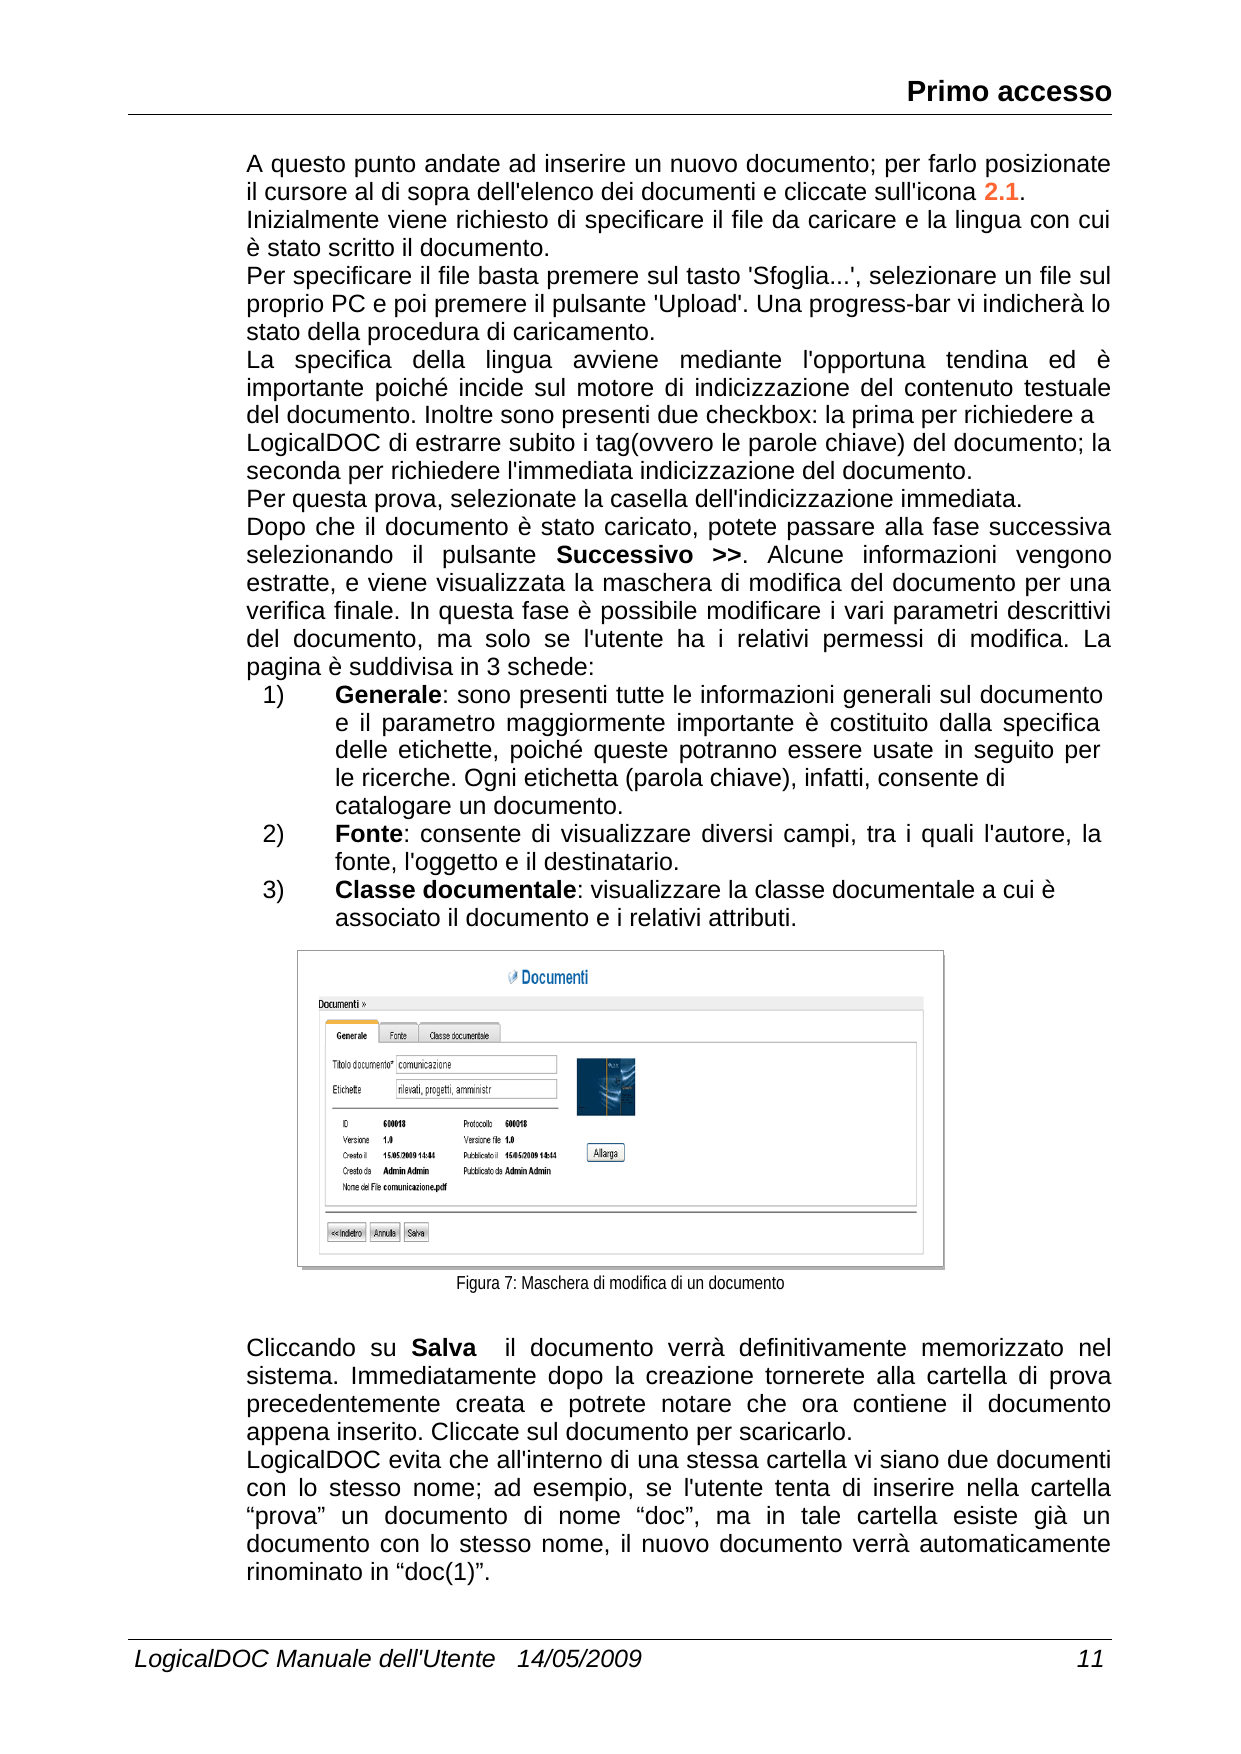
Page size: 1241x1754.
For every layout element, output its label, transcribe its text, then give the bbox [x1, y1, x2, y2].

text Cliccando su Salva il documento verrà definitivamente memorizzato nel sistema. Immediatamente dopo la creazione tornerete alla cartella di prova precedentemente creata e potrete notare che ora contiene il documento appena inserito. Cliccate sul documento per scaricarlo. [246, 1334, 1112, 1446]
list Classe documentale: visualizzare la classe documentale a cui è associato il documento e i relativi attributi. [187, 876, 1112, 932]
text Per specificare il file basta premere sul tasto 'Sfoglia...', selezionare un file sul proprio PC e poi premere il pulsante 'Upload'. Una progress-bar vi indicherà lo stato della procedura di caricamento. [246, 262, 1112, 345]
text LogicalDOC evita che all'interno di una stessa cartella vi siano due documenti con lo stesso nome; ad esempio, se l'utente tenta di inserire nella cartella “prova” un documento di nome “doc”, ma in tale cartella esiste già un documento con lo stesso nome, il nuovo documento verrà automaticamente rinominato in “doc(1)”. [246, 1446, 1112, 1585]
text LogicalDOC di estrarre subito i tag(ovvero le parole chiave) del documento; la seconda per richiedere l'immediata indicizzazione del documento. [246, 429, 1112, 485]
text Inizialmente viene richiesto di specificare il file da caricare e la lingua con cui è stato scritto il documento. [246, 206, 1112, 262]
list Fonte: consente di visualizzare diversi campi, tra i quali l'autore, la fonte, l'oggetto e il destinatario. [187, 820, 1112, 876]
text A questo punto andate ad inserire un nuovo documento; per farlo posizionate il cursore al di sopra dell'elenco dei documenti e cliccate sull'icona 2.1. [246, 150, 1112, 206]
text La specifica della lingua avviene mediante l'opportuna tendina ed è importante poiché incide sul motore di indicizzazione del contenuto testuale del documento. Inoltre sono presenti due checkbox: la prima per richiedere a [246, 345, 1112, 429]
text Figura 7: Maschera di modifica di un documento [297, 1267, 943, 1293]
text Per questa prova, selezionate la casella dell'indicizzazione immediata. [246, 485, 1112, 513]
list Generale: sono presenti tutte le informazioni generali sul documento e il parametro maggiormente importante è costituito dalla specifica delle etichette, poiché queste potranno essere usate in seguito per le ricerche. Ogni etichetta (parola chiave), infatti, consente di catalogare un documento. [187, 680, 1112, 820]
text Dopo che il documento è stato caricato, potete passare alla fase successiva selezionando il pulsante Successivo >>. Alcune informazioni vengono estratte, e viene visualizzata la maschera di modifica del documento per una verifica finale. In questa fase è possibile modificare i vari parametri descrittivi del documento, ma solo se l'utente ha i relativi permessi di modifica. La pagina è suddivisa in 3 schede: [246, 513, 1112, 680]
